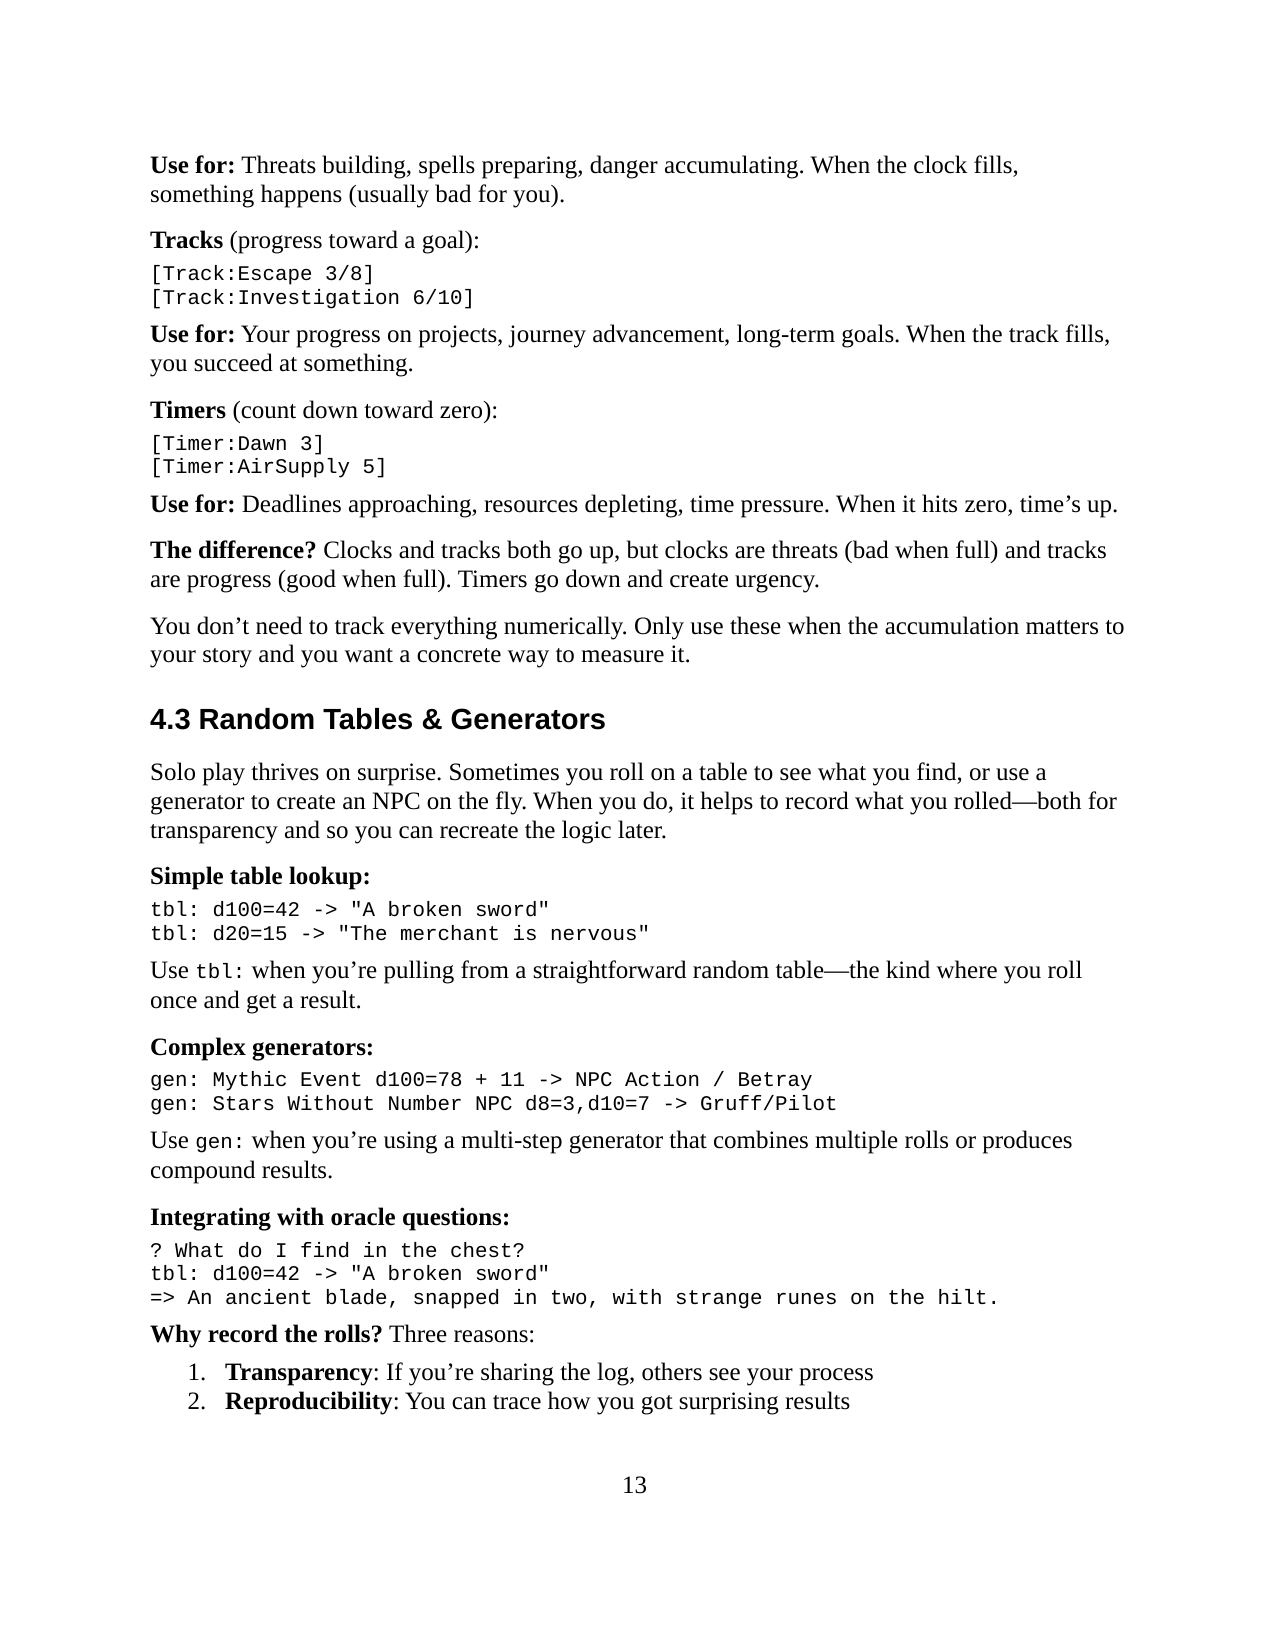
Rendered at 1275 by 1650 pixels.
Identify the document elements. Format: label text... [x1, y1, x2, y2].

text tbl: d100=42 -> "A broken sword" [150, 1263, 1125, 1287]
list Reproducibility: You can trace how you got surprising results [187, 1386, 1125, 1415]
text Use for: Threats building, spells preparing, danger accumulating. When the clock fills, something happens (usually bad for you). [150, 150, 1125, 207]
text Solo play thrives on surprise. Sometimes you roll on a table to see what you find, or use a generator to create an NPC on the fly. When you do, it helps to record what you rolled—both for transparency and so you can recreate the logic later. [150, 757, 1125, 843]
text [Timer:Dawn 3] [150, 432, 1125, 456]
text tbl: d100=42 -> "A broken sword" [150, 899, 1125, 923]
text Complex generators: [150, 1032, 1125, 1060]
text Integrating with oracle questions: [150, 1202, 1125, 1231]
text Why record the rolls? Three reasons: [150, 1319, 1125, 1348]
text Use tbl: when you’re pulling from a straightforward random table—the kind where you roll once and get a result. [150, 955, 1125, 1014]
text Use for: Deadlines approaching, resources depleting, time pressure. When it hits zero, time’s up. [150, 489, 1125, 517]
text => An ancient blade, snapped in two, with strange runes on the hilt. [150, 1287, 1125, 1311]
text [Track:Investigation 6/10] [150, 287, 1125, 310]
text ? What do I find in the chest? [150, 1239, 1125, 1263]
text [Timer:AirSupply 5] [150, 456, 1125, 480]
text gen: Mythic Event d100=78 + 11 -> NPC Action / Betray [150, 1069, 1125, 1093]
text tbl: d20=15 -> "The merchant is nervous" [150, 923, 1125, 946]
text Timers (count down toward zero): [150, 395, 1125, 423]
subtitle 4.3 Random Tables & Generators [150, 702, 1125, 736]
text [Track:Escape 3/8] [150, 263, 1125, 287]
list Transparency: If you’re sharing the log, others see your process [187, 1357, 1125, 1386]
text Simple table lookup: [150, 861, 1125, 890]
text Tracks (progress toward a goal): [150, 225, 1125, 254]
text You don’t need to track everything numerically. Only use these when the accumulation matters to your story and you want a concrete way to measure it. [150, 611, 1125, 668]
text Use gen: when you’re using a multi-step generator that combines multiple rolls or produces compound results. [150, 1126, 1125, 1184]
text Use for: Your progress on projects, journey advancement, long-term goals. When the track fills, you succeed at something. [150, 319, 1125, 377]
text The difference? Clocks and tracks both go up, but clocks are threats (bad when full) and tracks are progress (good when full). Timers go down and create urgency. [150, 535, 1125, 593]
text gen: Stars Without Number NPC d8=3,d10=7 -> Gruff/Pilot [150, 1093, 1125, 1117]
